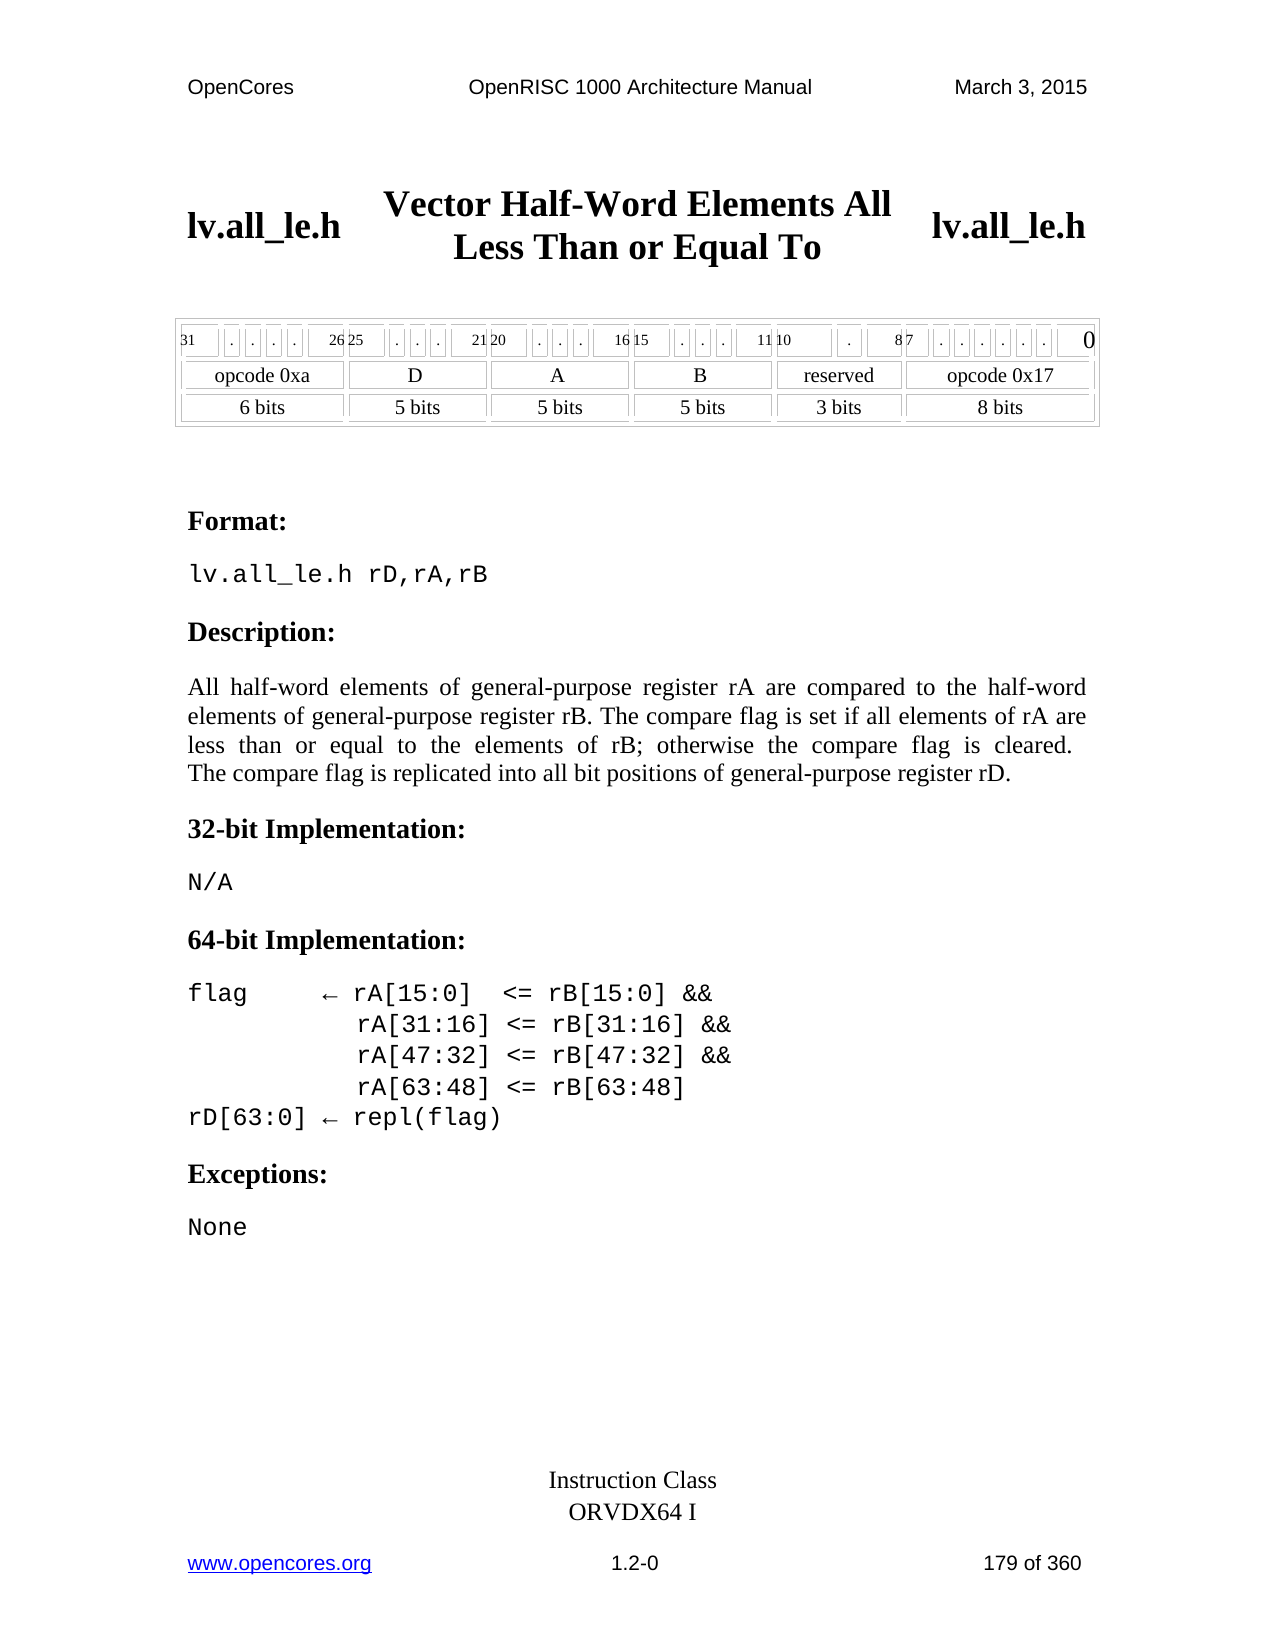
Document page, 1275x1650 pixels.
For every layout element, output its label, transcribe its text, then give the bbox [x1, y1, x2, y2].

text Description: [187, 615, 1087, 647]
text lv.all_le.h rD,rA,rB [187, 561, 1087, 590]
text 32-bit Implementation: [187, 812, 1087, 844]
text Format: [187, 504, 1087, 536]
text 64-bit Implementation: [187, 923, 1087, 955]
text N/A [187, 869, 1087, 898]
text All half-word elements of general-purpose register rA are compared to the half-word elements of general-purpose register rB. The compare flag is set if all elements of rA are less than or equal to the elements of rB; otherwise the compare flag is cleared. The compare flag is replicated into all bit positions of general-purpose register rD. [187, 672, 1087, 787]
text None [187, 1215, 1087, 1243]
text rD[63:0] ← repl(flag) [187, 1104, 1087, 1133]
text Exceptions: [187, 1158, 1087, 1190]
text flag ← rA[15:0] <= rB[15:0] && rA[31:16] <= rB[31:16] && rA[47:32] <= rB[47:32] && rA[63:48] <= rB[63:48] [187, 980, 1087, 1104]
